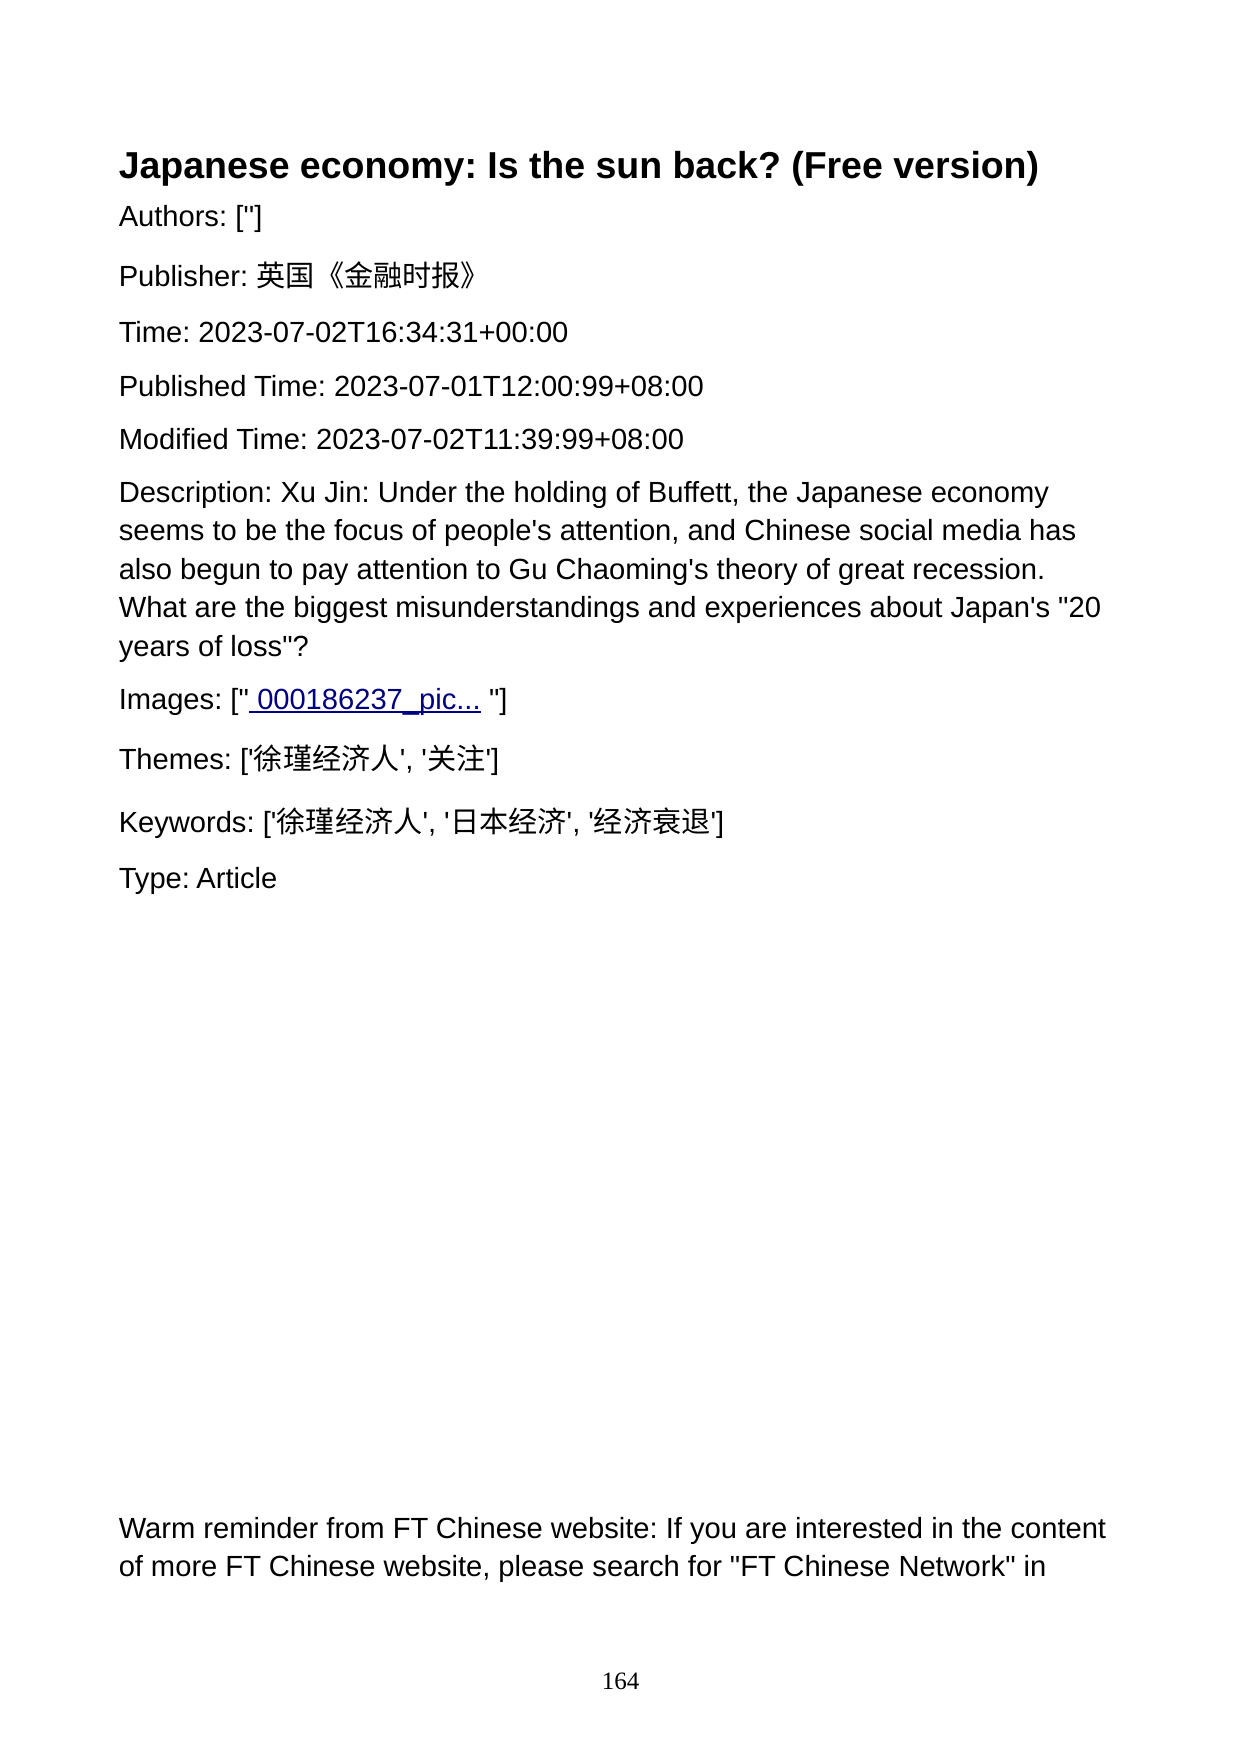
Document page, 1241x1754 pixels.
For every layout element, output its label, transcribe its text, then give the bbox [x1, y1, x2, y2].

text Authors: [''] [118, 199, 1122, 233]
text Time: 2023-07-02T16:34:31+00:00 [118, 315, 1122, 349]
text Modified Time: 2023-07-02T11:39:99+08:00 [118, 422, 1122, 455]
text Description: Xu Jin: Under the holding of Buffett, the Japanese economy seems to be the focus of people's attention, and Chinese social media has also begun to pay attention to Gu Chaoming's theory of great recession. What are the biggest misunderstandings and experiences about Japan's "20 years of loss"? [118, 475, 1122, 662]
text Type: Article [118, 861, 1122, 895]
text Warm reminder from FT Chinese website: If you are interested in the content of more FT Chinese website, please search for "FT Chinese Network" in [118, 914, 1122, 1583]
text Publisher: 英国《金融时报》 [118, 252, 1122, 294]
text Images: [" 000186237_pic... "] [118, 682, 1122, 716]
text Keywords: ['徐瑾经济人', '日本经济', '经济衰退'] [118, 798, 1122, 841]
subtitle Japanese economy: Is the sun back? (Free version) [118, 143, 1122, 187]
text Themes: ['徐瑾经济人', '关注'] [118, 735, 1122, 777]
text Published Time: 2023-07-01T12:00:99+08:00 [118, 368, 1122, 402]
